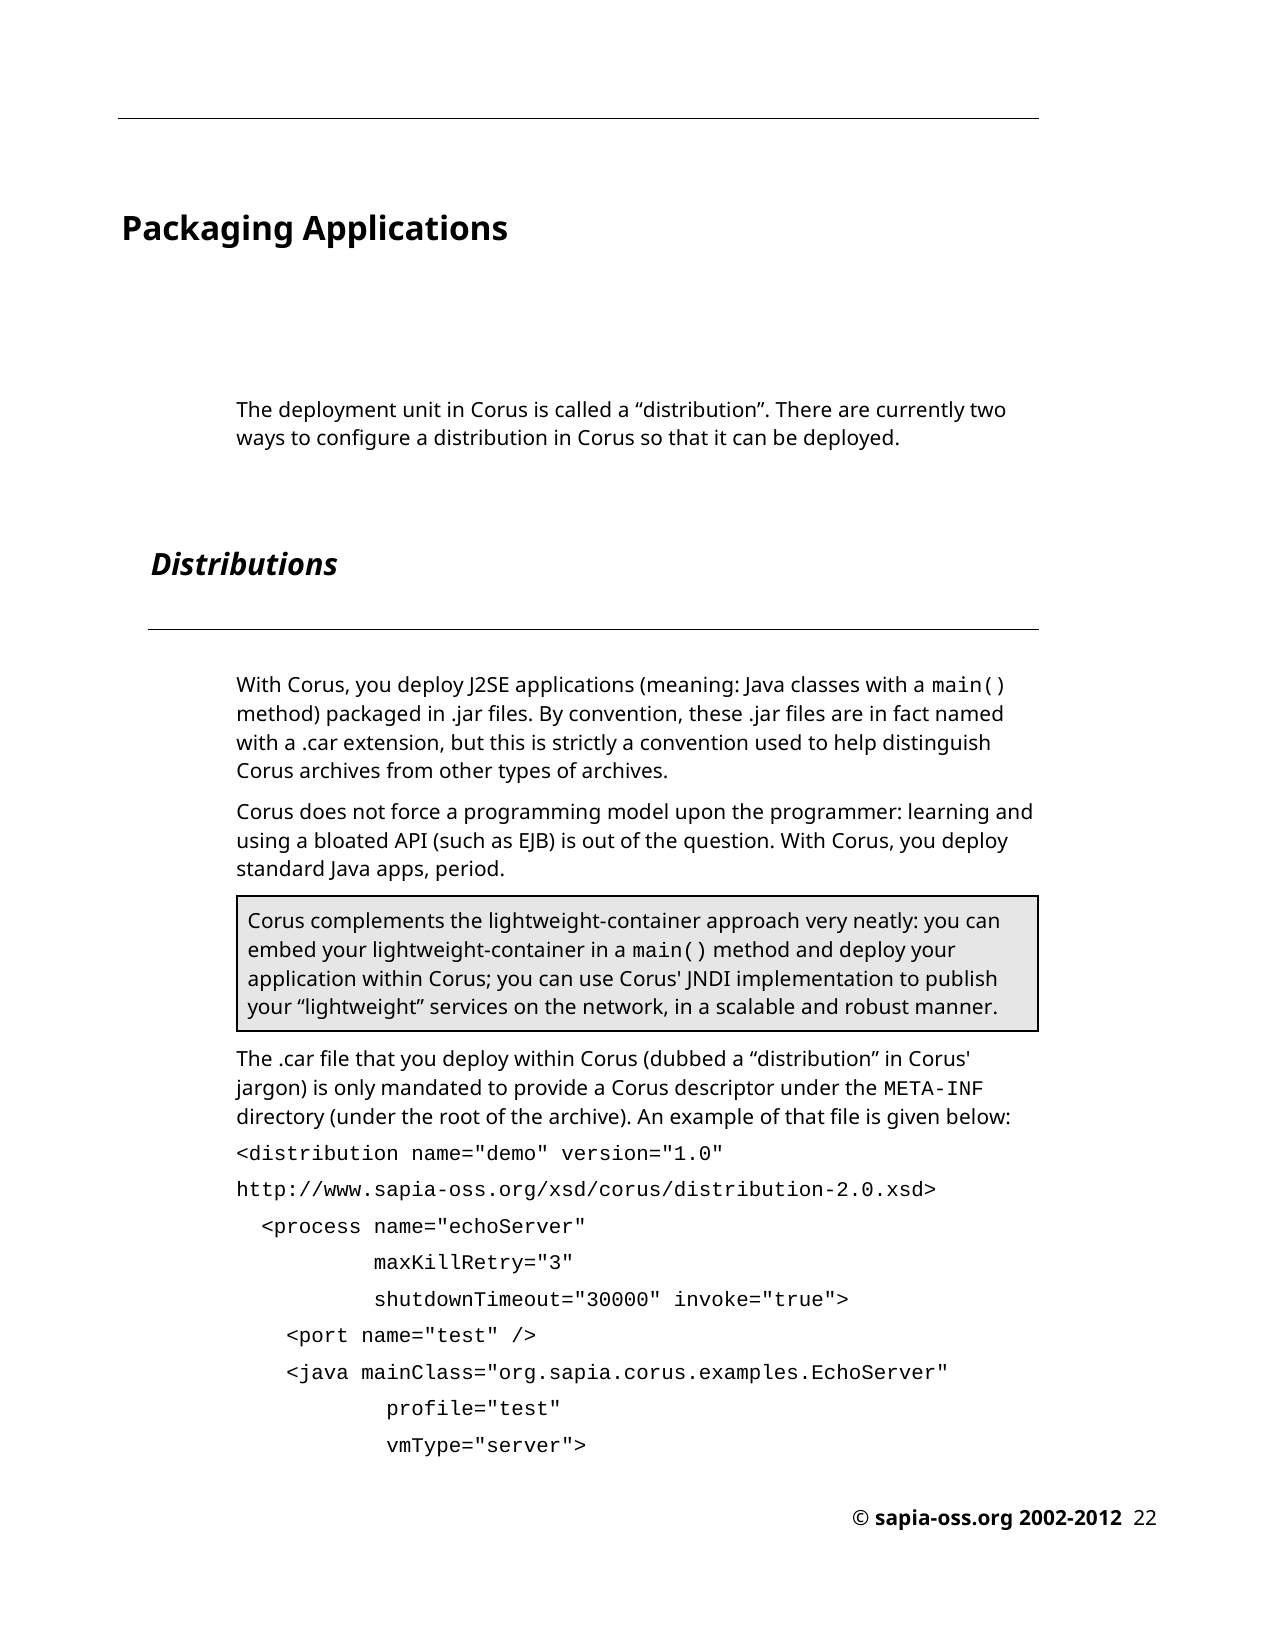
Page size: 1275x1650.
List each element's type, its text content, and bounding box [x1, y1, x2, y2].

text The deployment unit in Corus is called a “distribution”. There are currently two ways to configure a distribution in Corus so that it can be deployed. [236, 394, 1039, 452]
text <distribution name="demo" version="1.0" [236, 1143, 1039, 1167]
text <process name="echoServer" [236, 1216, 1039, 1240]
text The .car file that you deploy within Corus (dubbed a “distribution” in Corus' jargon) is only mandated to provide a Corus descriptor under the META-INF directory (under the root of the archive). An example of that file is given below: [236, 1044, 1039, 1130]
text maxKillRetry="3" [236, 1252, 1039, 1276]
text With Corus, you deploy J2SE applications (meaning: Java classes with a main() method) packaged in .jar files. By convention, these .jar files are in fact named with a .car extension, but this is strictly a convention used to help distinguish Corus archives from other types of archives. [236, 670, 1039, 784]
text shutdownTimeout="30000" invoke="true"> [236, 1289, 1039, 1313]
text http://www.sapia-oss.org/xsd/corus/distribution-2.0.xsd> [236, 1179, 1039, 1203]
text profile="test" [236, 1398, 1039, 1422]
text Corus complements the lightweight-container approach very neatly: you can embed your lightweight-container in a main() method and deploy your application within Corus; you can use Corus' JNDI implementation to publish your “lightweight” services on the network, in a scalable and robust manner. [238, 897, 1037, 1030]
text Corus does not force a programming model upon the programmer: learning and using a bloated API (such as EJB) is out of the question. With Corus, you deploy standard Java apps, period. [236, 797, 1039, 883]
text <port name="test" /> [236, 1325, 1039, 1349]
subtitle Distributions [148, 540, 1039, 629]
subtitle Packaging Applications [118, 119, 1039, 336]
text vmType="server"> [236, 1434, 1039, 1458]
text <java mainClass="org.sapia.corus.examples.EchoServer" [236, 1362, 1039, 1386]
